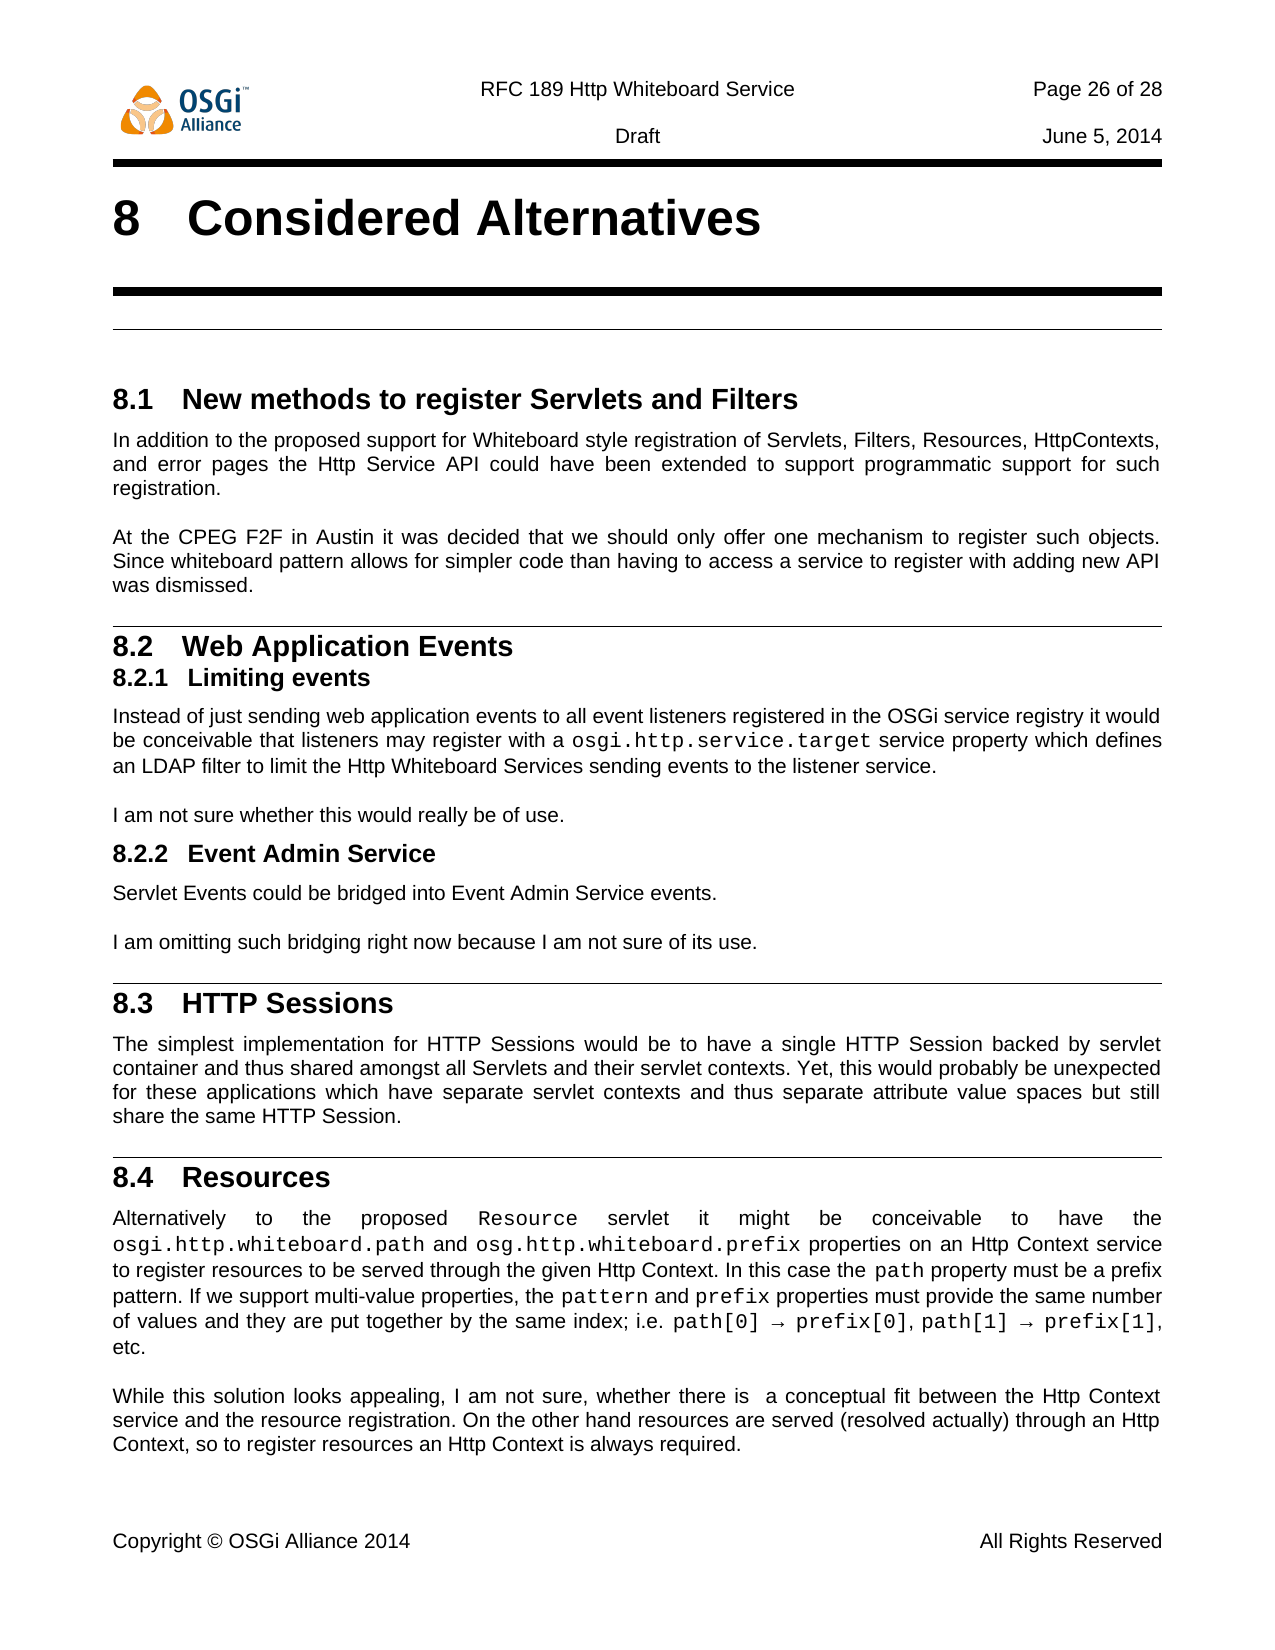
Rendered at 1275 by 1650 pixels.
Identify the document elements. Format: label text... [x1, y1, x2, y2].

text Alternatively to the proposed Resource servlet it might be conceivable to have the osgi.http.whiteboard.path and osg.http.whiteboard.prefix properties on an Http Context service to register resources to be served through the given Http Context. In this case the path property must be a prefix pattern. If we support multi-value properties, the pattern and prefix properties must provide the same number of values and they are put together by the same index; i.e. path[0] → prefix[0], path[1] → prefix[1], etc. [112, 1206, 1162, 1359]
subtitle Resources [112, 1158, 1162, 1193]
text I am omitting such bridging right now because I am not sure of its use. [112, 929, 1162, 953]
subtitle Limiting events [112, 663, 1162, 692]
subtitle New methods to register Servlets and Filters [112, 379, 1162, 416]
subtitle Event Admin Service [112, 839, 1162, 868]
picture [113, 78, 257, 142]
subtitle HTTP Sessions [112, 984, 1162, 1019]
text In addition to the proposed support for Whiteboard style registration of Servlets, Filters, Resources, HttpContexts, and error pages the Http Service API could have been extended to support programmatic support for such registration. [112, 428, 1162, 500]
subtitle Web Application Events [112, 627, 1162, 663]
subtitle Considered Alternatives [112, 160, 1162, 296]
text The simplest implementation for HTTP Sessions would be to have a single HTTP Session backed by servlet container and thus shared amongst all Servlets and their servlet contexts. Yet, this would probably be unexpected for these applications which have separate servlet contexts and thus separate attribute value spaces but still share the same HTTP Session. [112, 1032, 1162, 1128]
text Servlet Events could be bridged into Event Admin Service events. [112, 881, 1162, 904]
text At the CPEG F2F in Austin it was decided that we should only offer one mechanism to register such objects. Since whiteboard pattern allows for simpler code than having to access a service to register with adding new API was dismissed. [112, 525, 1162, 597]
text While this solution looks appealing, I am not sure, whether there is a conceptual fit between the Http Context service and the resource registration. On the other hand resources are served (resolved actually) through an Http Context, so to register resources an Http Context is always required. [112, 1384, 1162, 1456]
text I am not sure whether this would really be of use. [112, 803, 1162, 827]
text Instead of just sending web application events to all event listeners registered in the OSGi service registry it would be conceivable that listeners may register with a osgi.http.service.target service property which defines an LDAP filter to limit the Http Whiteboard Services sending events to the listener service. [112, 704, 1162, 778]
